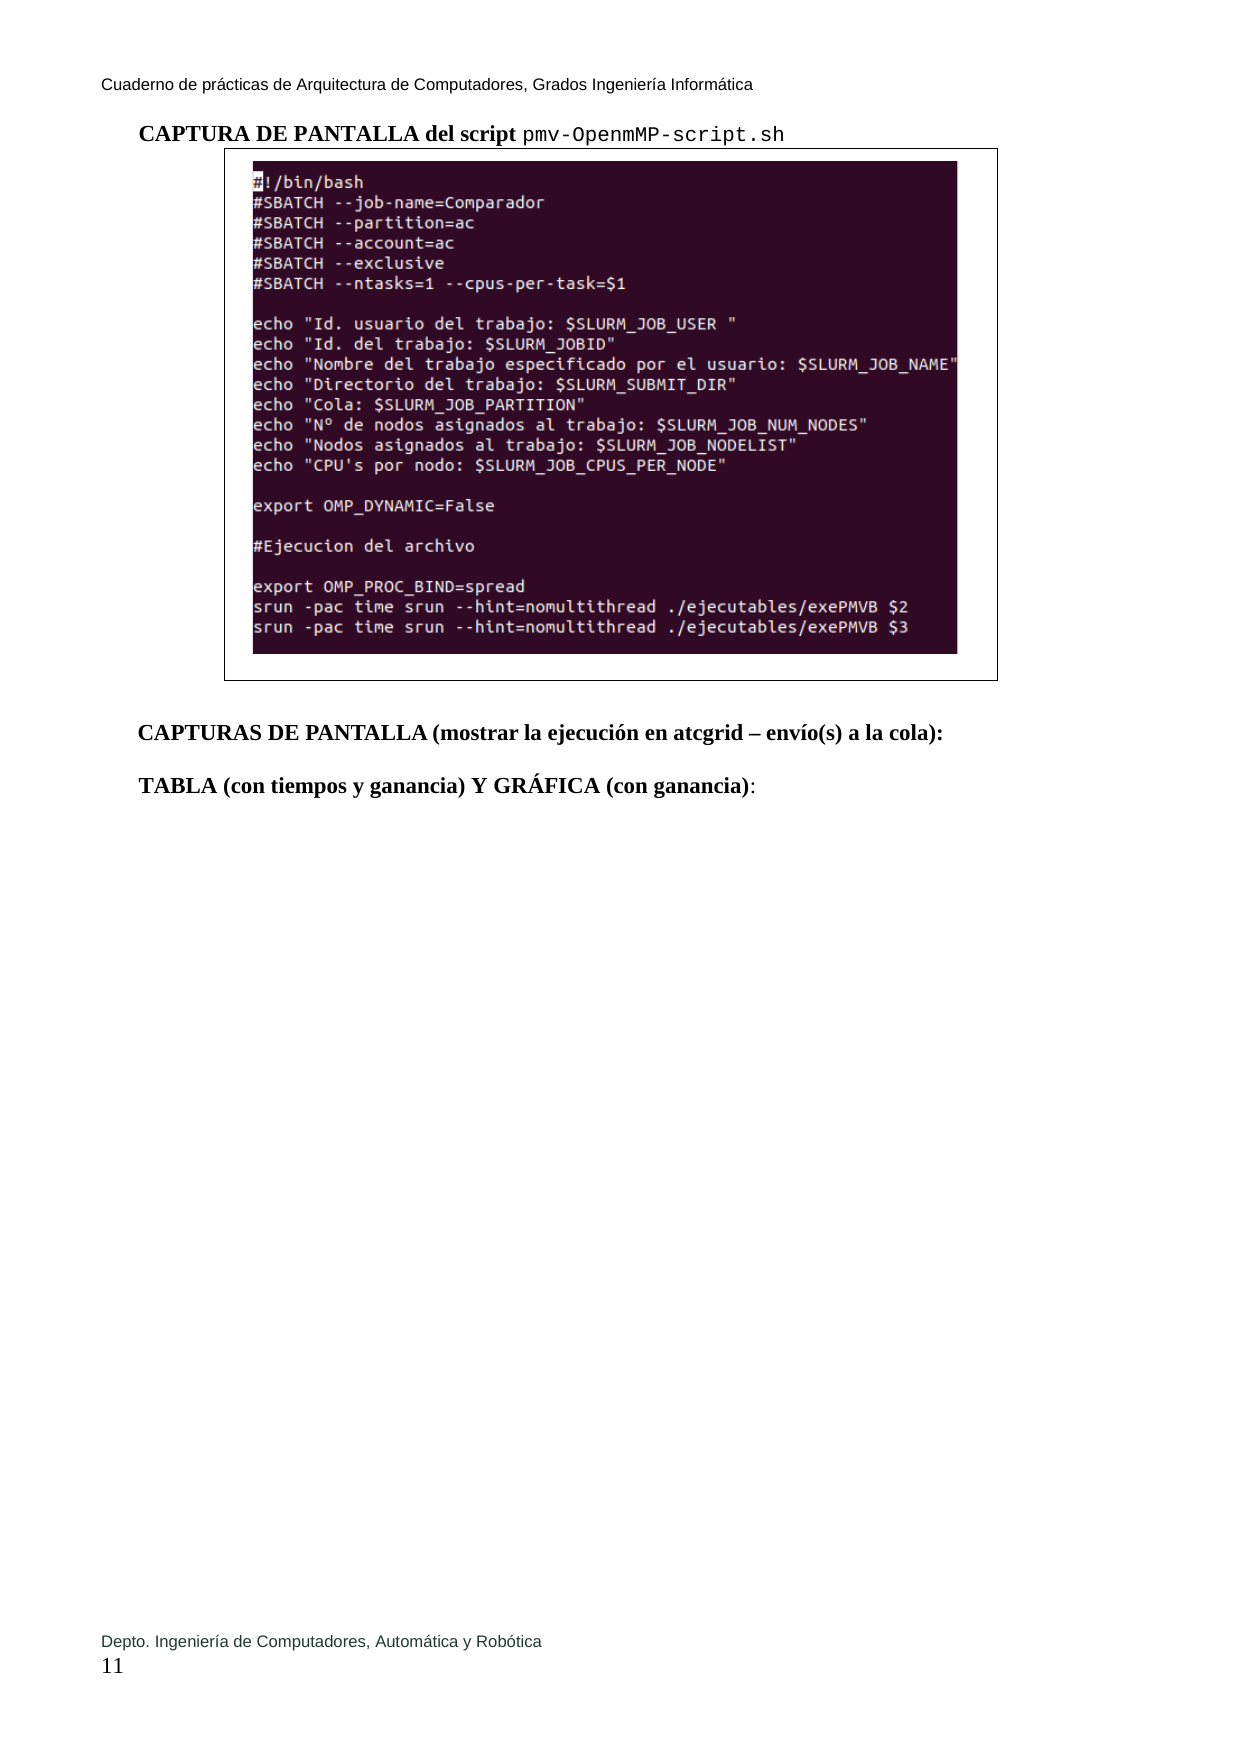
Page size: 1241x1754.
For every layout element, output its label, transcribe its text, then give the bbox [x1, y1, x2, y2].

table_header [225, 149, 997, 679]
text TABLA (con tiempos y ganancia) Y GRÁFICA (con ganancia): [138, 772, 1143, 798]
text CAPTURA DE PANTALLA del script pmv-OpenmMP-script.sh [138, 121, 1143, 148]
picture [252, 161, 958, 654]
text CAPTURAS DE PANTALLA (mostrar la ejecución en atcgrid – envío(s) a la cola): [101, 719, 1143, 746]
